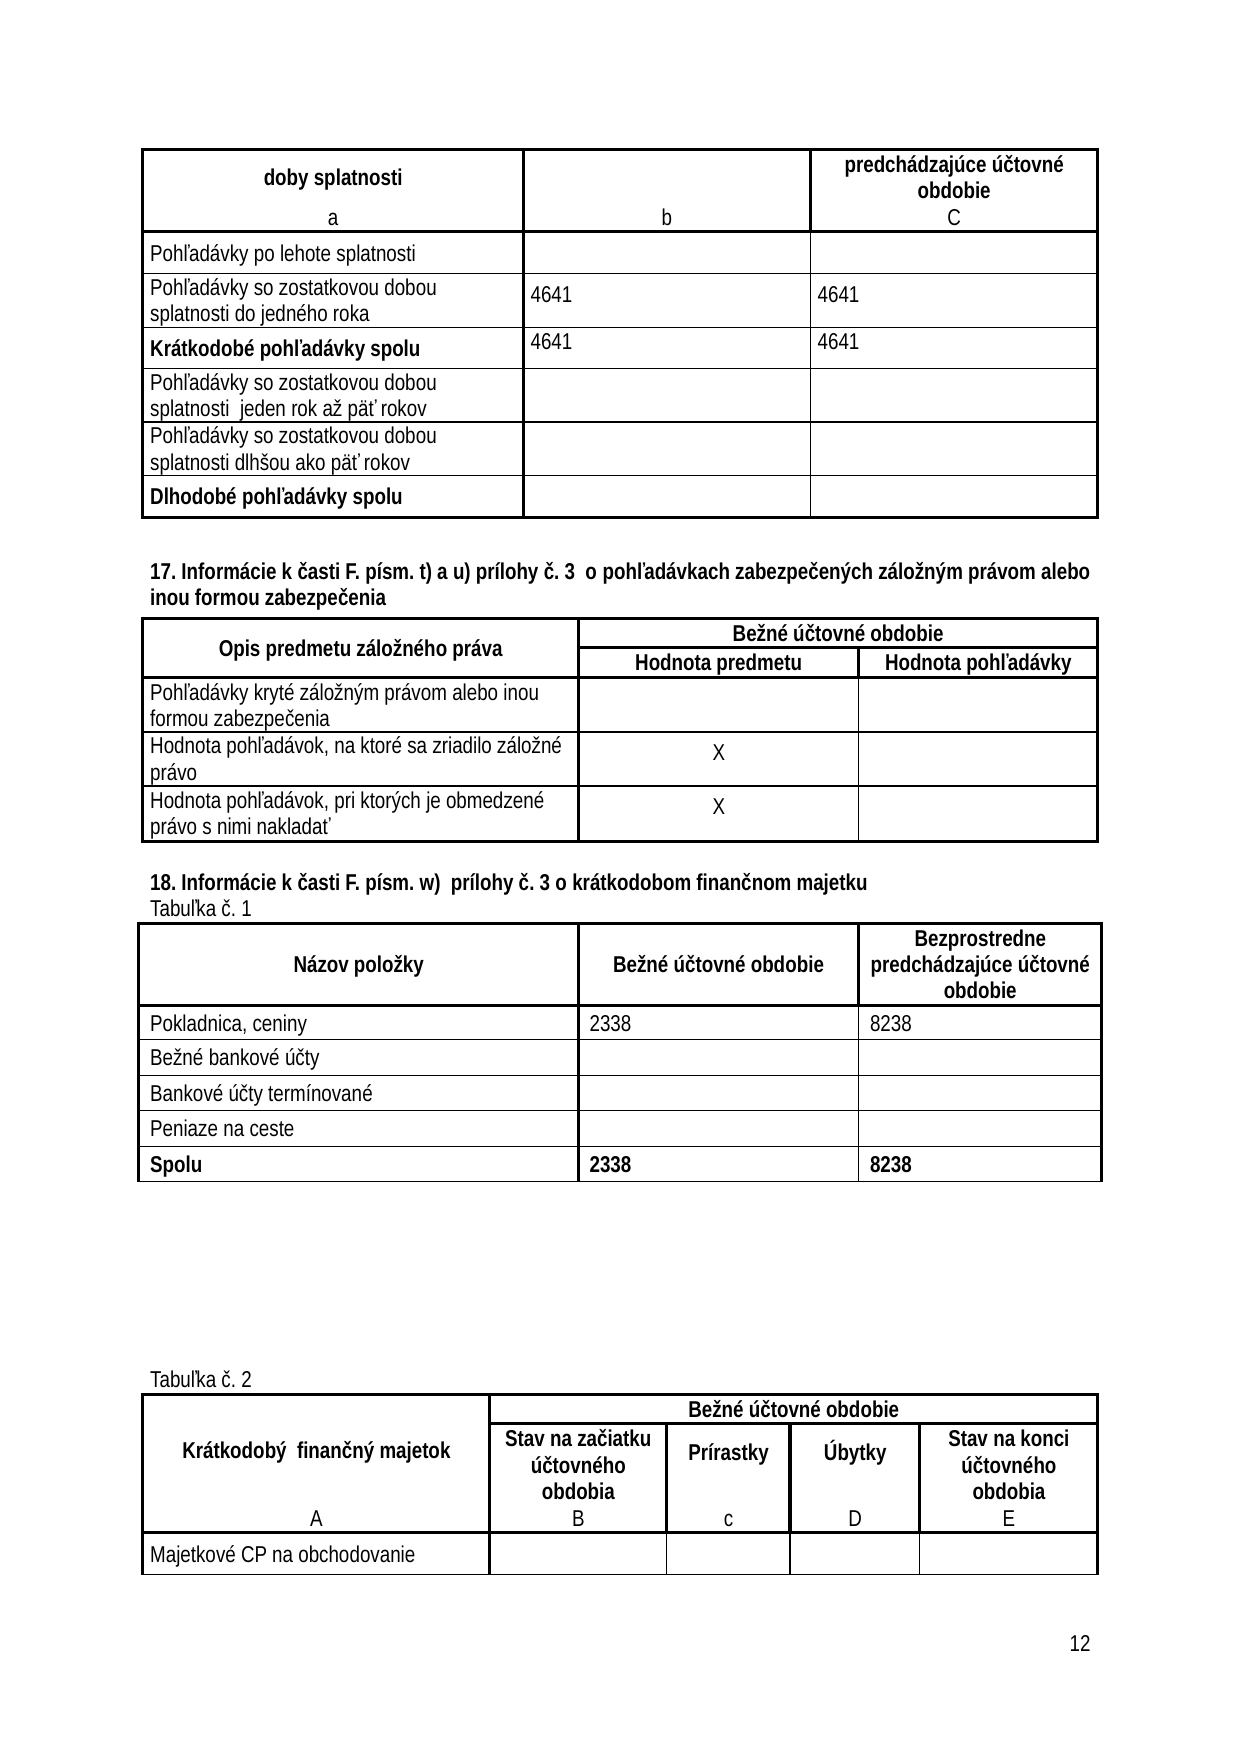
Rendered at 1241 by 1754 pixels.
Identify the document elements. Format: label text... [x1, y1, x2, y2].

table_cell Pohľadávky so zostatkovou dobou splatnosti dlhšou ako päť rokov [144, 423, 522, 475]
table_cell Pohľadávky kryté záložným právom alebo inou formou zabezpečenia [144, 679, 577, 731]
table_cell 4641 [525, 274, 810, 327]
table_cell [811, 369, 1096, 421]
table_cell 8238 [859, 1007, 1100, 1039]
table_header Krátkodobý finančný majetok [144, 1396, 488, 1504]
table_cell 4641 [811, 274, 1096, 327]
table_cell B [491, 1505, 665, 1531]
table_cell a [144, 204, 522, 230]
table_cell c [668, 1505, 788, 1531]
table_cell Bežné bankové účty [140, 1040, 577, 1075]
table_cell [859, 787, 1096, 839]
table_cell Krátkodobé pohľadávky spolu [144, 328, 522, 368]
table_cell [811, 423, 1096, 475]
table_cell [791, 1534, 919, 1573]
title Tabuľka č. 1 [150, 895, 1090, 922]
table_cell [525, 369, 810, 421]
table_header doby splatnosti [144, 151, 522, 203]
table_cell 8238 [859, 1147, 1100, 1181]
table_header Bežné účtovné obdobie [580, 925, 857, 1004]
table_cell [667, 1534, 789, 1573]
table_cell 4641 [811, 328, 1096, 368]
table_cell Hodnota pohľadávky [860, 649, 1096, 676]
title 18. Informácie k časti F. písm. w) prílohy č. 3 o krátkodobom finančnom majetku [150, 869, 1090, 895]
table_cell Spolu [140, 1147, 577, 1181]
table_header Bezprostredne predchádzajúce účtovné obdobie [860, 925, 1100, 1004]
table_cell Dlhodobé pohľadávky spolu [144, 476, 522, 516]
table_cell 2338 [580, 1147, 858, 1181]
table_cell [491, 1534, 666, 1573]
table_cell [525, 233, 810, 272]
table_cell Peniaze na ceste [140, 1111, 577, 1146]
table_cell E [921, 1505, 1096, 1531]
table_cell X [580, 733, 858, 785]
table_cell Pohľadávky po lehote splatnosti [144, 233, 522, 272]
table_header Bežné účtovné obdobie [580, 620, 1096, 646]
table_header Bežné účtovné obdobie [491, 1396, 1096, 1422]
table_cell Pokladnica, ceniny [140, 1007, 577, 1039]
table_cell [580, 1111, 858, 1146]
table_cell [920, 1534, 1096, 1573]
table_cell Hodnota pohľadávok, pri ktorých je obmedzené právo s nimi nakladať [144, 787, 577, 839]
table_cell Stav na začiatku účtovného obdobia [491, 1425, 665, 1504]
table_header [525, 151, 809, 203]
table_cell [859, 1076, 1100, 1110]
table_header predchádzajúce účtovné obdobie [812, 151, 1096, 203]
table_cell [580, 1040, 858, 1075]
table_cell [525, 423, 810, 475]
table_cell [525, 476, 810, 516]
table_cell [859, 1111, 1100, 1146]
table_cell D [792, 1505, 918, 1531]
table_cell [859, 733, 1096, 785]
table_cell [859, 679, 1096, 731]
table_cell Pohľadávky so zostatkovou dobou splatnosti jeden rok až päť rokov [144, 369, 522, 421]
table_cell X [580, 787, 858, 839]
title Tabuľka č. 2 [150, 1366, 1090, 1393]
table_cell [811, 233, 1096, 272]
table_header Názov položky [140, 925, 577, 1004]
table_cell [859, 1040, 1100, 1075]
table_cell Hodnota pohľadávok, na ktoré sa zriadilo záložné právo [144, 733, 577, 785]
table_cell A [144, 1505, 488, 1531]
table_cell C [812, 204, 1096, 230]
table_cell [580, 679, 858, 731]
table_cell Prírastky [668, 1425, 788, 1504]
table_cell [580, 1076, 858, 1110]
table_cell 2338 [580, 1007, 858, 1039]
table_cell Úbytky [792, 1425, 918, 1504]
table_header Opis predmetu záložného práva [144, 620, 577, 676]
table_cell Pohľadávky so zostatkovou dobou splatnosti do jedného roka [144, 274, 522, 327]
table_cell Stav na konci účtovného obdobia [921, 1425, 1096, 1504]
table_cell Hodnota predmetu [580, 649, 857, 676]
table_cell 4641 [525, 328, 810, 368]
title 17. Informácie k časti F. písm. t) a u) prílohy č. 3 o pohľadávkach zabezpečených záložným právom alebo inou formou zabezpečenia [150, 558, 1090, 610]
table_cell [811, 476, 1096, 516]
table_cell Majetkové CP na obchodovanie [144, 1534, 488, 1573]
table_cell Bankové účty termínované [140, 1076, 577, 1110]
table_cell b [525, 204, 809, 230]
